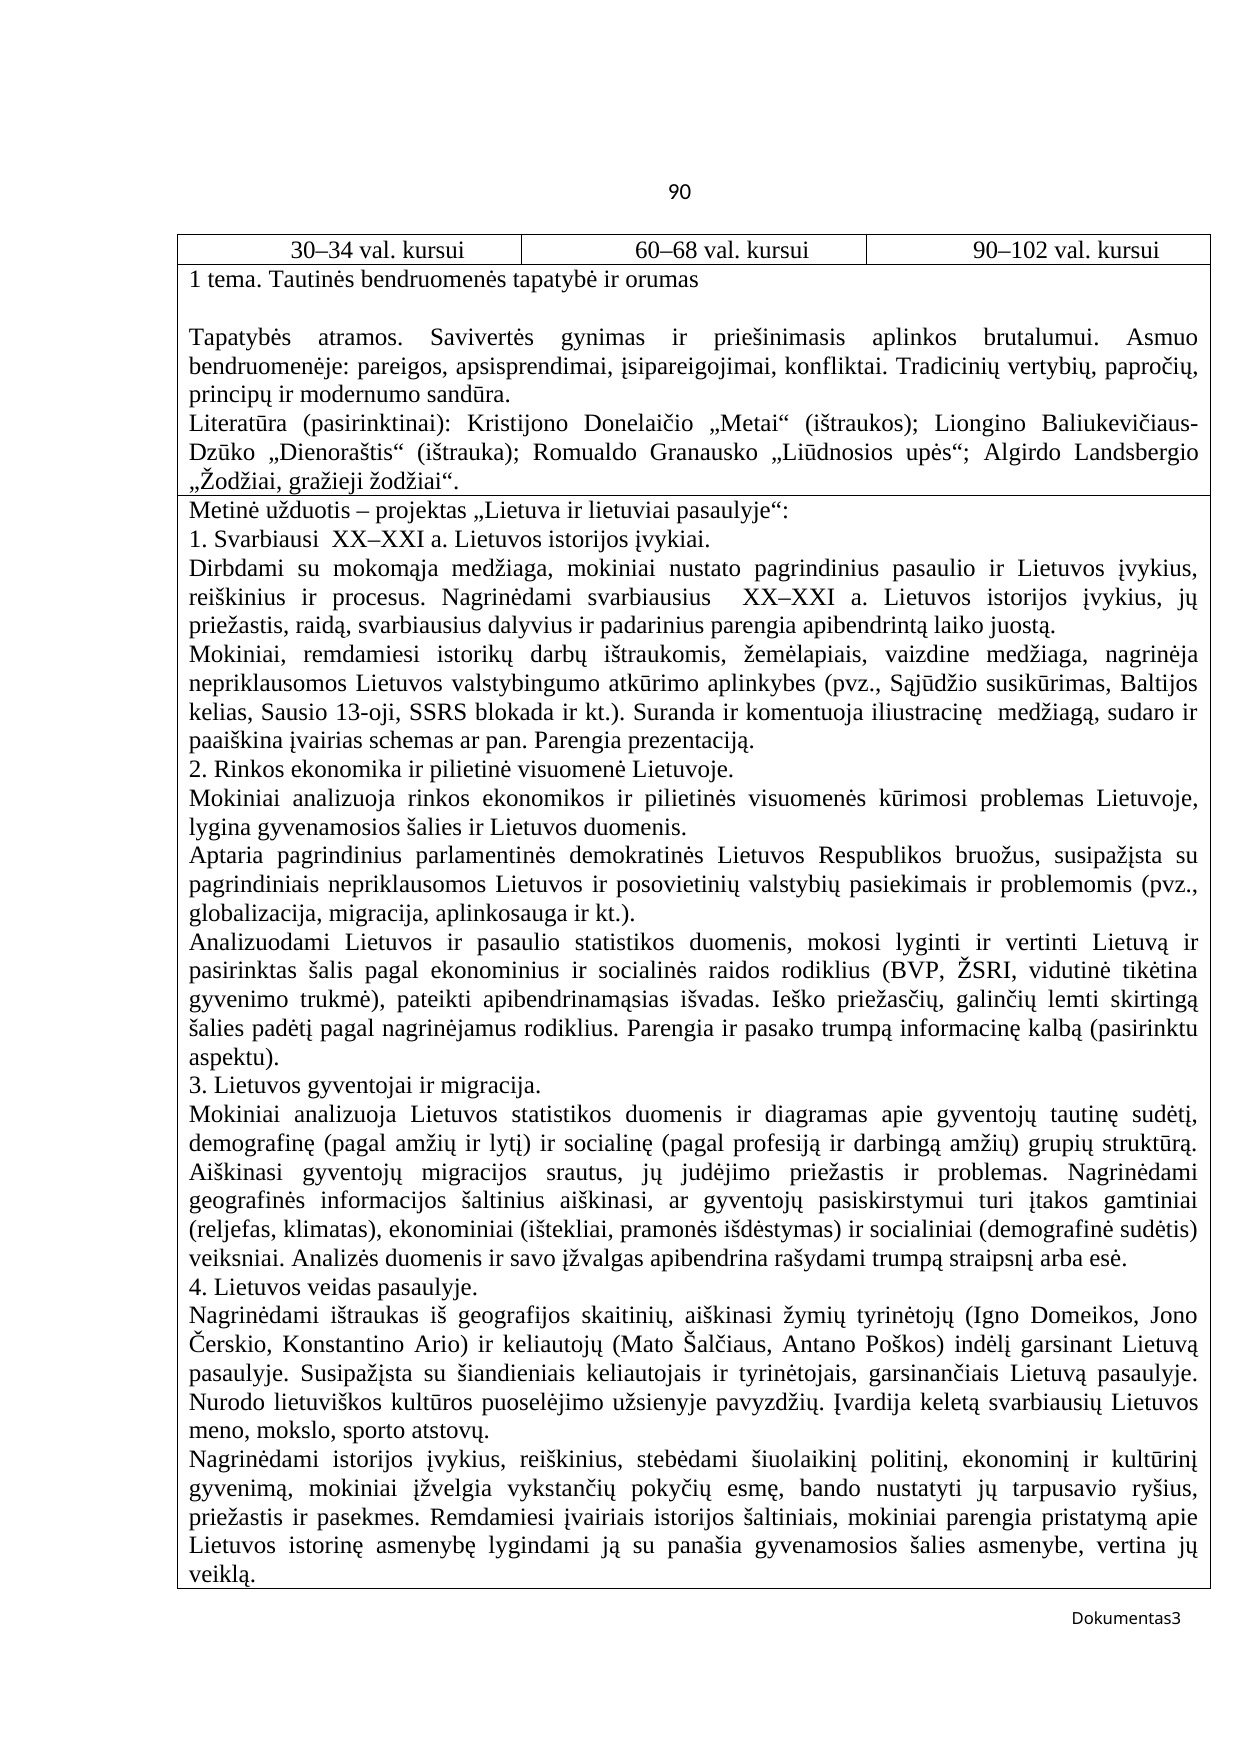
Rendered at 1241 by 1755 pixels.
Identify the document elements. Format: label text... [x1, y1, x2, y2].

table_cell 90–102 val. kursui [867, 235, 1210, 263]
table_cell 30–34 val. kursui [178, 235, 521, 263]
table_cell 1 tema. Tautinės bendruomenės tapatybė ir orumas Tapatybės atramos. Savivertės gynimas ir priešinimasis aplinkos brutalumui. Asmuo bendruomenėje: pareigos, apsisprendimai, įsipareigojimai, konfliktai. Tradicinių vertybių, papročių, principų ir modernumo sandūra. Literatūra (pasirinktinai): Kristijono Donelaičio „Metai“ (ištraukos); Liongino Baliukevičiaus-Dzūko „Dienoraštis“ (ištrauka); Romualdo Granausko „Liūdnosios upės“; Algirdo Landsbergio „Žodžiai, gražieji žodžiai“. [178, 265, 1210, 494]
table_cell 60–68 val. kursui [522, 235, 866, 263]
table_cell Metinė užduotis – projektas „Lietuva ir lietuviai pasaulyje“: 1. Svarbiausi XX–XXI a. Lietuvos istorijos įvykiai. Dirbdami su mokomąja medžiaga, mokiniai nustato pagrindinius pasaulio ir Lietuvos įvykius, reiškinius ir procesus. Nagrinėdami svarbiausius XX–XXI a. Lietuvos istorijos įvykius, jų priežastis, raidą, svarbiausius dalyvius ir padarinius parengia apibendrintą laiko juostą. Mokiniai, remdamiesi istorikų darbų ištraukomis, žemėlapiais, vaizdine medžiaga, nagrinėja nepriklausomos Lietuvos valstybingumo atkūrimo aplinkybes (pvz., Sąjūdžio susikūrimas, Baltijos kelias, Sausio 13-oji, SSRS blokada ir kt.). Suranda ir komentuoja iliustracinę medžiagą, sudaro ir paaiškina įvairias schemas ar pan. Parengia prezentaciją. 2. Rinkos ekonomika ir pilietinė visuomenė Lietuvoje. Mokiniai analizuoja rinkos ekonomikos ir pilietinės visuomenės kūrimosi problemas Lietuvoje, lygina gyvenamosios šalies ir Lietuvos duomenis. Aptaria pagrindinius parlamentinės demokratinės Lietuvos Respublikos bruožus, susipažįsta su pagrindiniais nepriklausomos Lietuvos ir posovietinių valstybių pasiekimais ir problemomis (pvz., globalizacija, migracija, aplinkosauga ir kt.). Analizuodami Lietuvos ir pasaulio statistikos duomenis, mokosi lyginti ir vertinti Lietuvą ir pasirinktas šalis pagal ekonominius ir socialinės raidos rodiklius (BVP, ŽSRI, vidutinė tikėtina gyvenimo trukmė), pateikti apibendrinamąsias išvadas. Ieško priežasčių, galinčių lemti skirtingą šalies padėtį pagal nagrinėjamus rodiklius. Parengia ir pasako trumpą informacinę kalbą (pasirinktu aspektu). 3. Lietuvos gyventojai ir migracija. Mokiniai analizuoja Lietuvos statistikos duomenis ir diagramas apie gyventojų tautinę sudėtį, demografinę (pagal amžių ir lytį) ir socialinę (pagal profesiją ir darbingą amžių) grupių struktūrą. Aiškinasi gyventojų migracijos srautus, jų judėjimo priežastis ir problemas. Nagrinėdami geografinės informacijos šaltinius aiškinasi, ar gyventojų pasiskirstymui turi įtakos gamtiniai (reljefas, klimatas), ekonominiai (ištekliai, pramonės išdėstymas) ir socialiniai (demografinė sudėtis) veiksniai. Analizės duomenis ir savo įžvalgas apibendrina rašydami trumpą straipsnį arba esė. 4. Lietuvos veidas pasaulyje. Nagrinėdami ištraukas iš geografijos skaitinių, aiškinasi žymių tyrinėtojų (Igno Domeikos, Jono Čerskio, Konstantino Ario) ir keliautojų (Mato Šalčiaus, Antano Poškos) indėlį garsinant Lietuvą pasaulyje. Susipažįsta su šiandieniais keliautojais ir tyrinėtojais, garsinančiais Lietuvą pasaulyje. Nurodo lietuviškos kultūros puoselėjimo užsienyje pavyzdžių. Įvardija keletą svarbiausių Lietuvos meno, mokslo, sporto atstovų. Nagrinėdami istorijos įvykius, reiškinius, stebėdami šiuolaikinį politinį, ekonominį ir kultūrinį gyvenimą, mokiniai įžvelgia vykstančių pokyčių esmę, bando nustatyti jų tarpusavio ryšius, priežastis ir pasekmes. Remdamiesi įvairiais istorijos šaltiniais, mokiniai parengia pristatymą apie Lietuvos istorinę asmenybę lygindami ją su panašia gyvenamosios šalies asmenybe, vertina jų veiklą. [178, 496, 1210, 1588]
